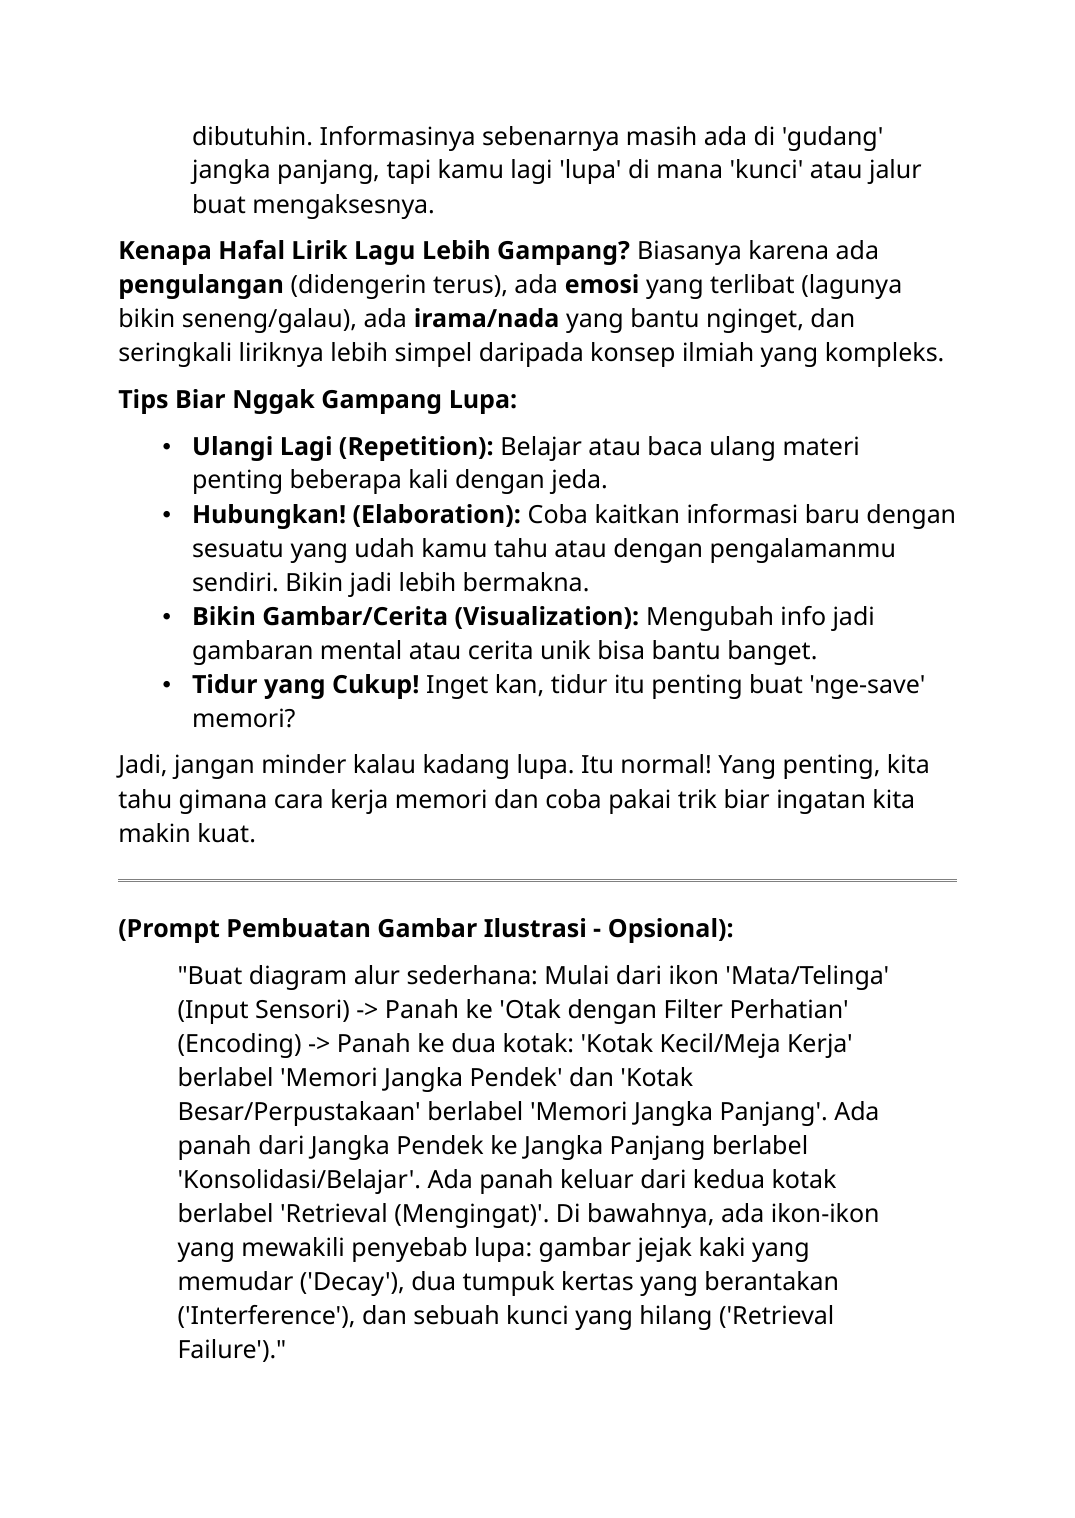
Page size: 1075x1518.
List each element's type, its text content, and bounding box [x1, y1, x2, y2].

list Tidur yang Cukup! Inget kan, tidur itu penting buat 'nge-save' memori? [162, 667, 957, 735]
list Ulangi Lagi (Repetition): Belajar atau baca ulang materi penting beberapa kali dengan jeda. [162, 428, 957, 496]
list Bikin Gambar/Cerita (Visualization): Mengubah info jadi gambaran mental atau cerita unik bisa bantu banget. [162, 598, 957, 667]
text Tips Biar Nggak Gampang Lupa: [118, 382, 957, 416]
list Hubungkan! (Elaboration): Coba kaitkan informasi baru dengan sesuatu yang udah kamu tahu atau dengan pengalamanmu sendiri. Bikin jadi lebih bermakna. [162, 496, 957, 598]
text Jadi, jangan minder kalau kadang lupa. Itu normal! Yang penting, kita tahu gimana cara kerja memori dan coba pakai trik biar ingatan kita makin kuat. [118, 747, 957, 849]
text (Prompt Pembuatan Gambar Ilustrasi - Opsional): [118, 911, 957, 945]
list dibutuhin. Informasinya sebenarnya masih ada di 'gudang' jangka panjang, tapi kamu lagi 'lupa' di mana 'kunci' atau jalur buat mengaksesnya. [162, 118, 957, 220]
text "Buat diagram alur sederhana: Mulai dari ikon 'Mata/Telinga' (Input Sensori) -> Panah ke 'Otak dengan Filter Perhatian' (Encoding) -> Panah ke dua kotak: 'Kotak Kecil/Meja Kerja' berlabel 'Memori Jangka Pendek' dan 'Kotak Besar/Perpustakaan' berlabel 'Memori Jangka Panjang'. Ada panah dari Jangka Pendek ke Jangka Panjang berlabel 'Konsolidasi/Belajar'. Ada panah keluar dari kedua kotak berlabel 'Retrieval (Mengingat)'. Di bawahnya, ada ikon-ikon yang mewakili penyebab lupa: gambar jejak kaki yang memudar ('Decay'), dua tumpuk kertas yang berantakan ('Interference'), dan sebuah kunci yang hilang ('Retrieval Failure')." [177, 957, 898, 1366]
text Kenapa Hafal Lirik Lagu Lebih Gampang? Biasanya karena ada pengulangan (didengerin terus), ada emosi yang terlibat (lagunya bikin seneng/galau), ada irama/nada yang bantu nginget, dan seringkali liriknya lebih simpel daripada konsep ilmiah yang kompleks. [118, 233, 957, 369]
